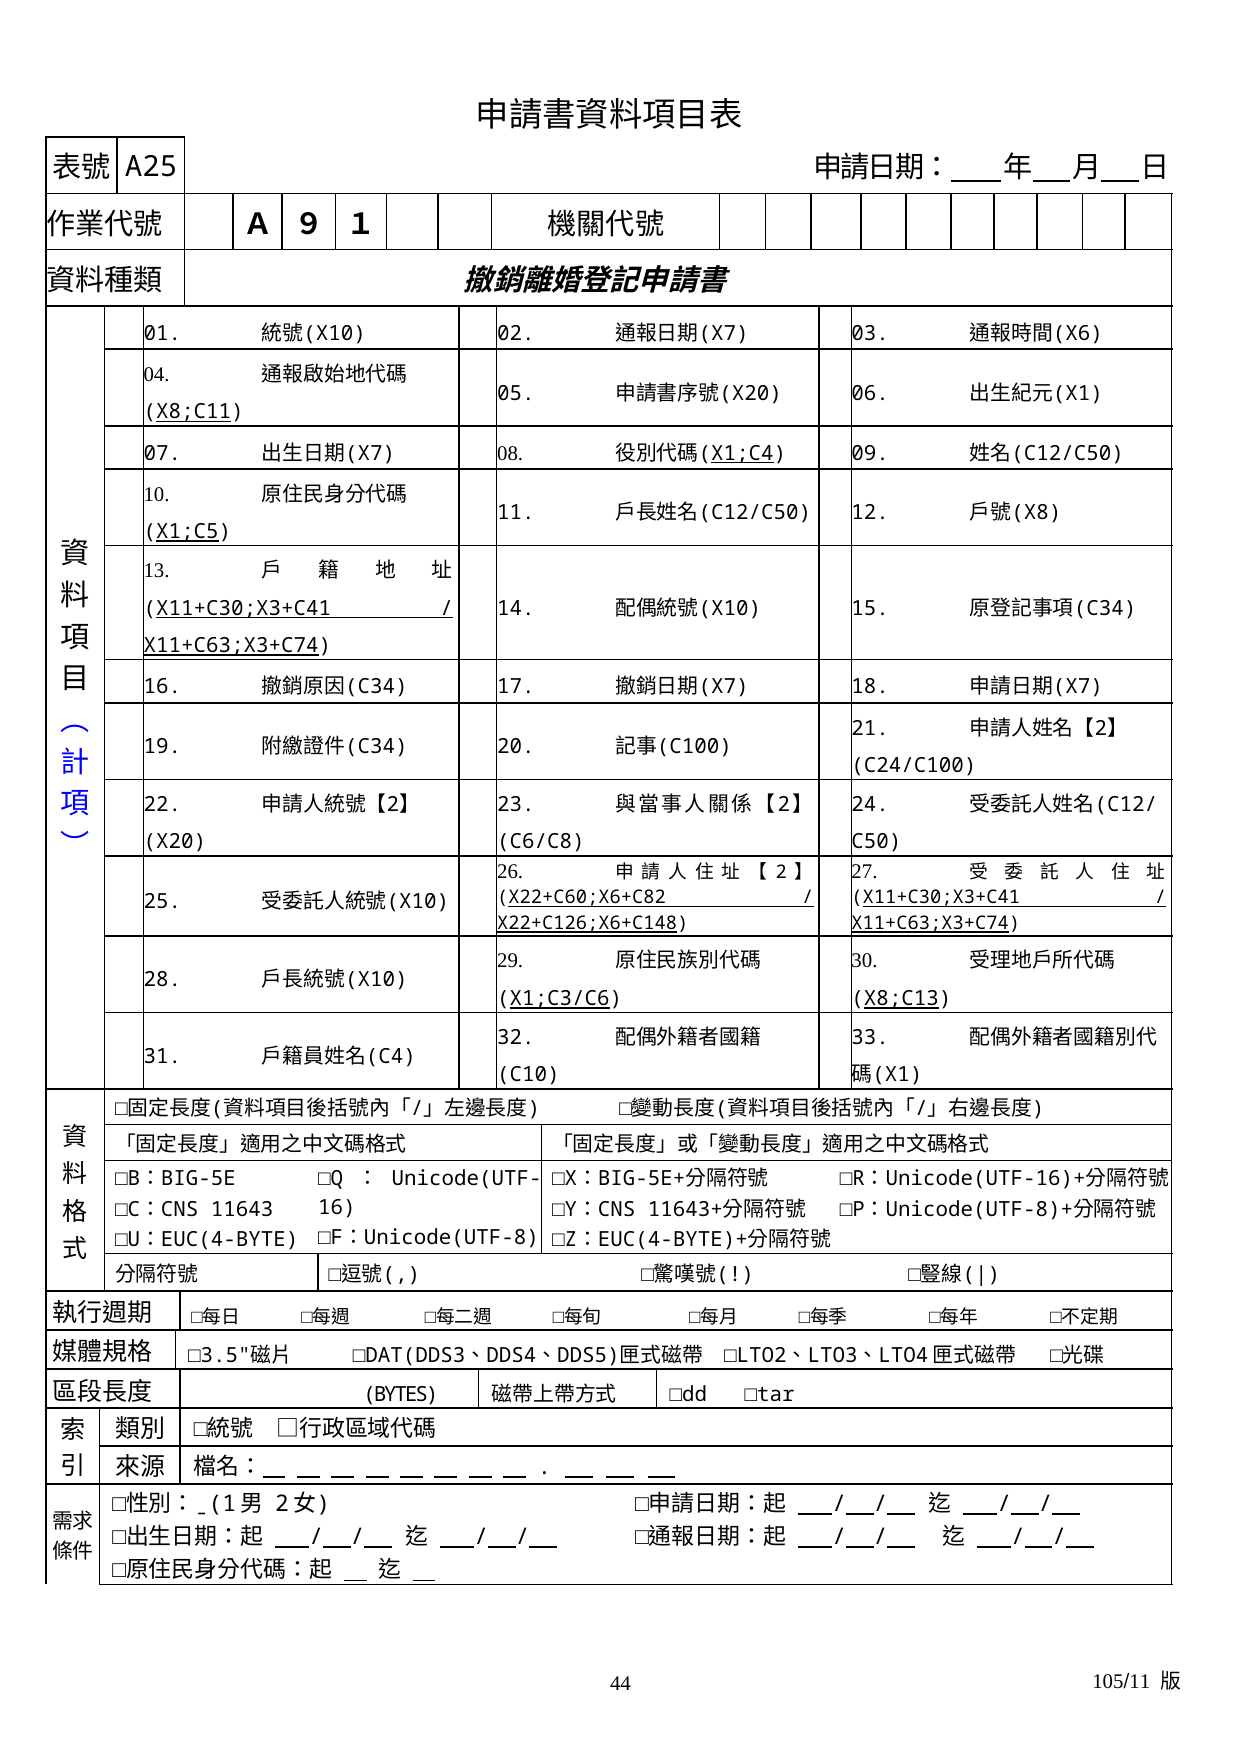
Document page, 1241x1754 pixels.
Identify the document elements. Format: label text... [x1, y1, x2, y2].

table_cell □每月 [676, 1292, 798, 1329]
table_header 申請書資料項目表 [46, 88, 1172, 136]
table_cell [907, 194, 950, 249]
table_cell [105, 780, 143, 855]
table_cell １ [336, 194, 386, 249]
table_cell (BYTES) [181, 1370, 478, 1407]
table_cell 「固定長度」或「變動長度」適用之中文碼格式 [542, 1125, 1171, 1160]
table_cell □每旬 [553, 1292, 676, 1329]
table_cell [105, 546, 143, 659]
table_cell [1083, 194, 1124, 249]
table_cell 申請日期： 年 月 日 [185, 136, 1172, 192]
table_cell [460, 1013, 496, 1088]
table_cell 撤銷離婚登記申請書 [185, 250, 1171, 305]
table_cell 記事(C100) [497, 704, 818, 778]
table_cell □每二週 [425, 1292, 553, 1329]
table_cell [820, 350, 851, 425]
table_cell 受委託人住址(X11+C30;X3+C41 / X11+C63;X3+C74) [852, 857, 1171, 935]
table_cell 媒體規格 [47, 1331, 175, 1368]
table_cell 資料項目︵計 項︶ [47, 307, 104, 1088]
table_cell □DAT(DDS3、DDS4、DDS5)匣式磁帶 [353, 1331, 724, 1368]
table_cell ９ [283, 194, 335, 249]
table_cell 出生日期(X7) [144, 427, 458, 468]
table_cell 附繳證件(C34) [144, 704, 458, 778]
table_cell [460, 780, 496, 855]
table_cell Ａ [234, 194, 281, 249]
table_cell [820, 427, 851, 468]
table_cell 姓名(C12/C50) [852, 427, 1171, 468]
table_cell 配偶外籍者國籍別代碼(X1) [852, 1013, 1171, 1088]
table_cell □申請日期：起 / / 迄 / / □通報日期：起 / / 迄 / / [635, 1485, 1171, 1584]
table_cell [820, 307, 851, 348]
table_cell [387, 194, 437, 249]
table_cell □統號 □行政區域代碼 [181, 1409, 1171, 1445]
table_cell [105, 427, 143, 468]
table_cell □變動長度(資料項目後括號內「/」右邊長度) [609, 1090, 1171, 1124]
table_cell 申請人姓名【2】(C24/C100) [852, 704, 1171, 778]
table_cell □LTO2、LTO3、LTO4匣式磁帶 [724, 1331, 1050, 1368]
table_cell [720, 194, 765, 249]
table_cell [766, 194, 810, 249]
table_cell 與當事人關係【2】(C6/C8) [497, 780, 818, 855]
table_cell □Q：Unicode(UTF-16) □F：Unicode(UTF-8) [318, 1161, 541, 1252]
table_cell 區段長度 [47, 1370, 179, 1407]
table_cell [820, 470, 851, 545]
table_cell [105, 704, 143, 778]
table_cell [460, 937, 496, 1011]
table_cell □不定期 [1050, 1292, 1171, 1329]
table_cell 資料種類 [47, 250, 184, 305]
table_cell 機關代號 [492, 194, 719, 249]
table_cell 檔名： . [181, 1447, 1171, 1483]
table_cell □3.5"磁片 [176, 1331, 353, 1368]
table_cell 役別代碼(X1;C4) [497, 427, 818, 468]
table_cell □性別：ˍ(1男 2女) □出生日期：起 / / 迄 / / □原住民身分代碼：起 迄 [100, 1485, 635, 1584]
table_cell [105, 470, 143, 545]
table_cell 原登記事項(C34) [852, 546, 1171, 659]
table_cell □B：BIG-5E □C：CNS 11643 □U：EUC(4-BYTE) [105, 1161, 318, 1252]
table_cell □R：Unicode(UTF-16)+分隔符號 □P：Unicode(UTF-8)+分隔符號 [840, 1161, 1171, 1252]
table_cell [460, 546, 496, 659]
table_cell 戶籍地址(X11+C30;X3+C41 / X11+C63;X3+C74) [144, 546, 458, 659]
table_cell 索引 [47, 1409, 99, 1483]
table_cell [439, 194, 491, 249]
table_cell 需求條件 [47, 1485, 99, 1584]
table_cell [1038, 194, 1082, 249]
table_cell □固定長度(資料項目後括號內「/」左邊長度) [105, 1090, 609, 1124]
table_cell [105, 350, 143, 425]
table_cell 來源 [100, 1447, 179, 1483]
table_cell 作業代號 [47, 194, 184, 249]
table_cell [820, 1013, 851, 1088]
table_cell □每季 [799, 1292, 929, 1329]
table_cell [820, 546, 851, 659]
table_cell [460, 427, 496, 468]
table_cell □每日 [181, 1292, 301, 1329]
table_cell 執行週期 [47, 1292, 179, 1329]
table_cell 申請書序號(X20) [497, 350, 818, 425]
table_cell 原住民身分代碼(X1;C5) [144, 470, 458, 545]
table_cell 磁帶上帶方式 [479, 1370, 656, 1407]
table_cell 表號 [47, 138, 116, 192]
table_cell □驚嘆號(!) [631, 1254, 898, 1290]
table_cell 受委託人姓名(C12/C50) [852, 780, 1171, 855]
table_cell □光碟 [1050, 1331, 1171, 1368]
table_cell 戶籍員姓名(C4) [144, 1013, 458, 1088]
table_cell [105, 660, 143, 702]
table_cell 通報時間(X6) [852, 307, 1171, 348]
table_cell 撤銷原因(C34) [144, 660, 458, 702]
table_cell [460, 470, 496, 545]
table_cell 撤銷日期(X7) [497, 660, 818, 702]
table_cell 原住民族別代碼(X1;C3/C6) [497, 937, 818, 1011]
table_cell [820, 937, 851, 1011]
table_cell [862, 194, 905, 249]
table_cell [460, 704, 496, 778]
table_cell 受理地戶所代碼(X8;C13) [852, 937, 1171, 1011]
table_cell 配偶外籍者國籍(C10) [497, 1013, 818, 1088]
table_cell [460, 350, 496, 425]
table_cell 戶號(X8) [852, 470, 1171, 545]
table_cell 配偶統號(X10) [497, 546, 818, 659]
table_cell [812, 194, 860, 249]
table_cell 類別 [100, 1409, 179, 1445]
table_cell [185, 194, 232, 249]
table_cell 通報啟始地代碼(X8;C11) [144, 350, 458, 425]
table_cell 「固定長度」適用之中文碼格式 [105, 1125, 541, 1160]
table_cell 受委託人統號(X10) [144, 857, 458, 935]
table_cell [105, 857, 143, 935]
table_cell □每週 [301, 1292, 424, 1329]
table_cell 申請人統號【2】(X20) [144, 780, 458, 855]
table_cell [995, 194, 1036, 249]
table_cell [952, 194, 993, 249]
table_cell [460, 660, 496, 702]
table_cell 分隔符號 [105, 1254, 317, 1290]
table_cell [820, 704, 851, 778]
table_cell 申請日期(X7) [852, 660, 1171, 702]
table_cell 通報日期(X7) [497, 307, 818, 348]
table_cell [1126, 194, 1171, 249]
table_cell [105, 1013, 143, 1088]
table_cell □每年 [929, 1292, 1050, 1329]
table_cell 資料格式 [47, 1090, 104, 1290]
table_cell [460, 307, 496, 348]
table_cell □逗號(,) [319, 1254, 631, 1290]
table_cell [105, 307, 143, 348]
table_cell [460, 857, 496, 935]
table_cell A25 [118, 138, 184, 192]
table_cell □dd □tar [657, 1370, 1171, 1407]
table_cell [820, 780, 851, 855]
table_cell [820, 660, 851, 702]
table_cell [105, 937, 143, 1011]
table_cell 出生紀元(X1) [852, 350, 1171, 425]
table_cell □X：BIG-5E+分隔符號 □Y：CNS 11643+分隔符號 □Z：EUC(4-BYTE)+分隔符號 [542, 1161, 839, 1252]
table_cell 統號(X10) [144, 307, 458, 348]
table_cell 戶長姓名(C12/C50) [497, 470, 818, 545]
table_cell □豎線(|) [898, 1254, 1171, 1290]
table_cell 戶長統號(X10) [144, 937, 458, 1011]
table_cell 申請人住址【2】(X22+C60;X6+C82 / X22+C126;X6+C148) [497, 857, 818, 935]
table_cell [820, 857, 851, 935]
